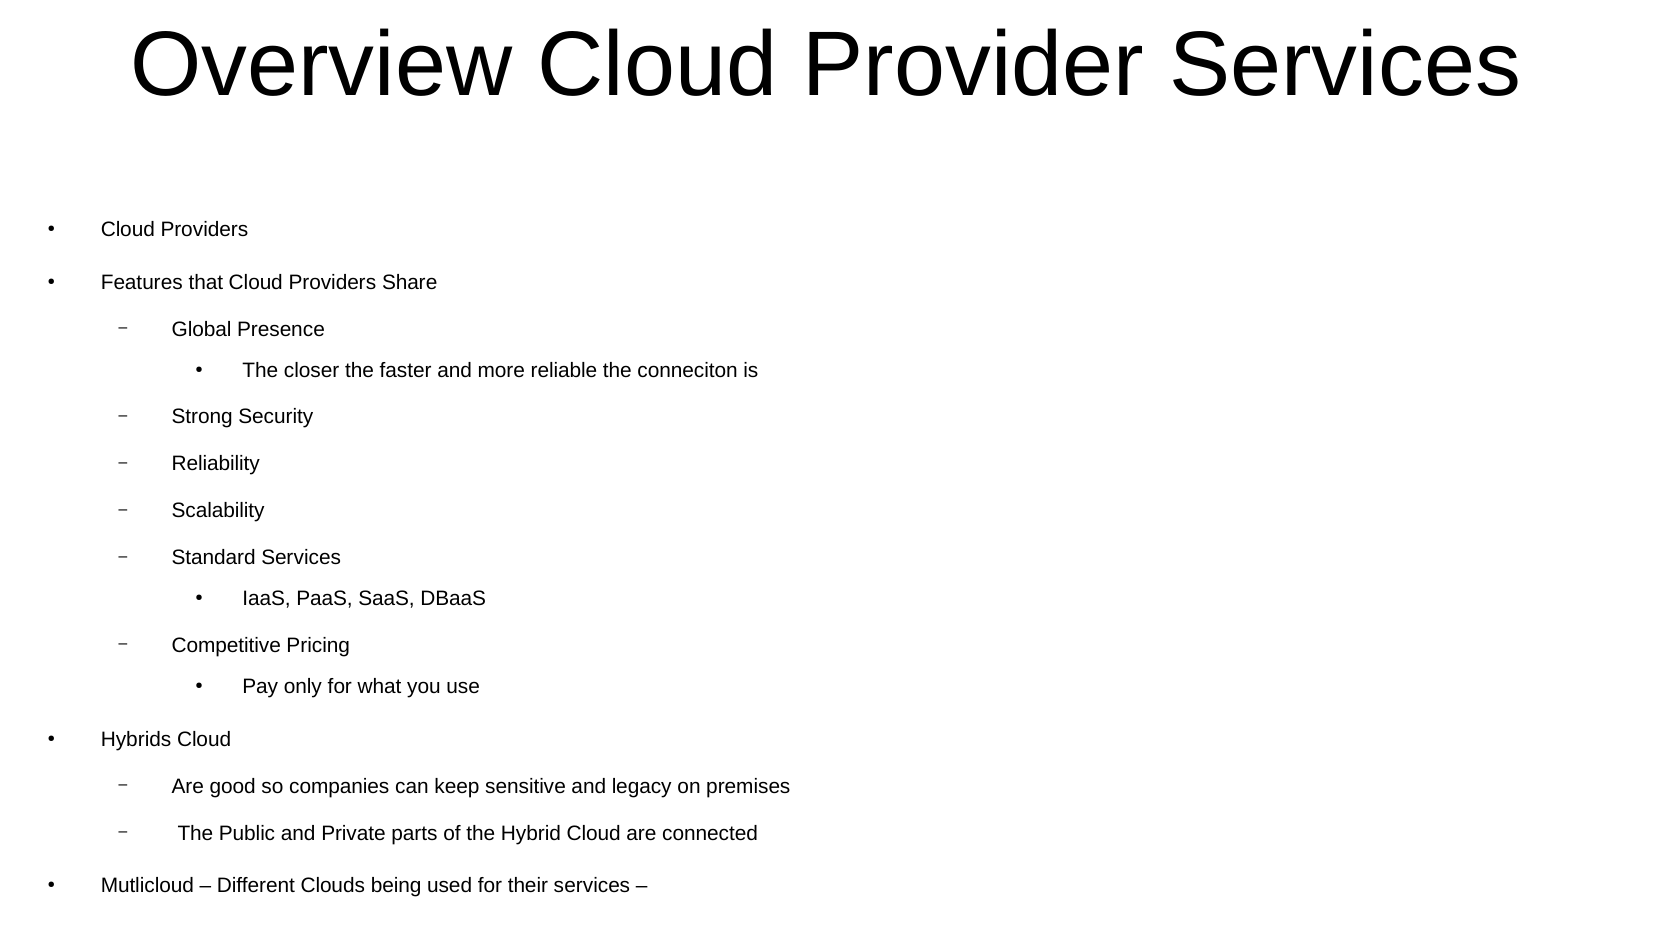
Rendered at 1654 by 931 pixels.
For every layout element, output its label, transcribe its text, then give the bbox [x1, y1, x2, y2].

list Cloud Providers Features that Cloud Providers Share Global Presence The closer the faster and more reliable the conneciton is Strong Security Reliability Scalability Standard Services IaaS, PaaS, SaaS, DBaaS Competitive Pricing Pay only for what you use Hybrids Cloud Are good so companies can keep sensitive and legacy on premises The Public and Private parts of the Hybrid Cloud are connected Mutlicloud – Different Clouds being used for their services – [30, 217, 1571, 901]
title Overview Cloud Provider Services [82, 12, 1571, 217]
